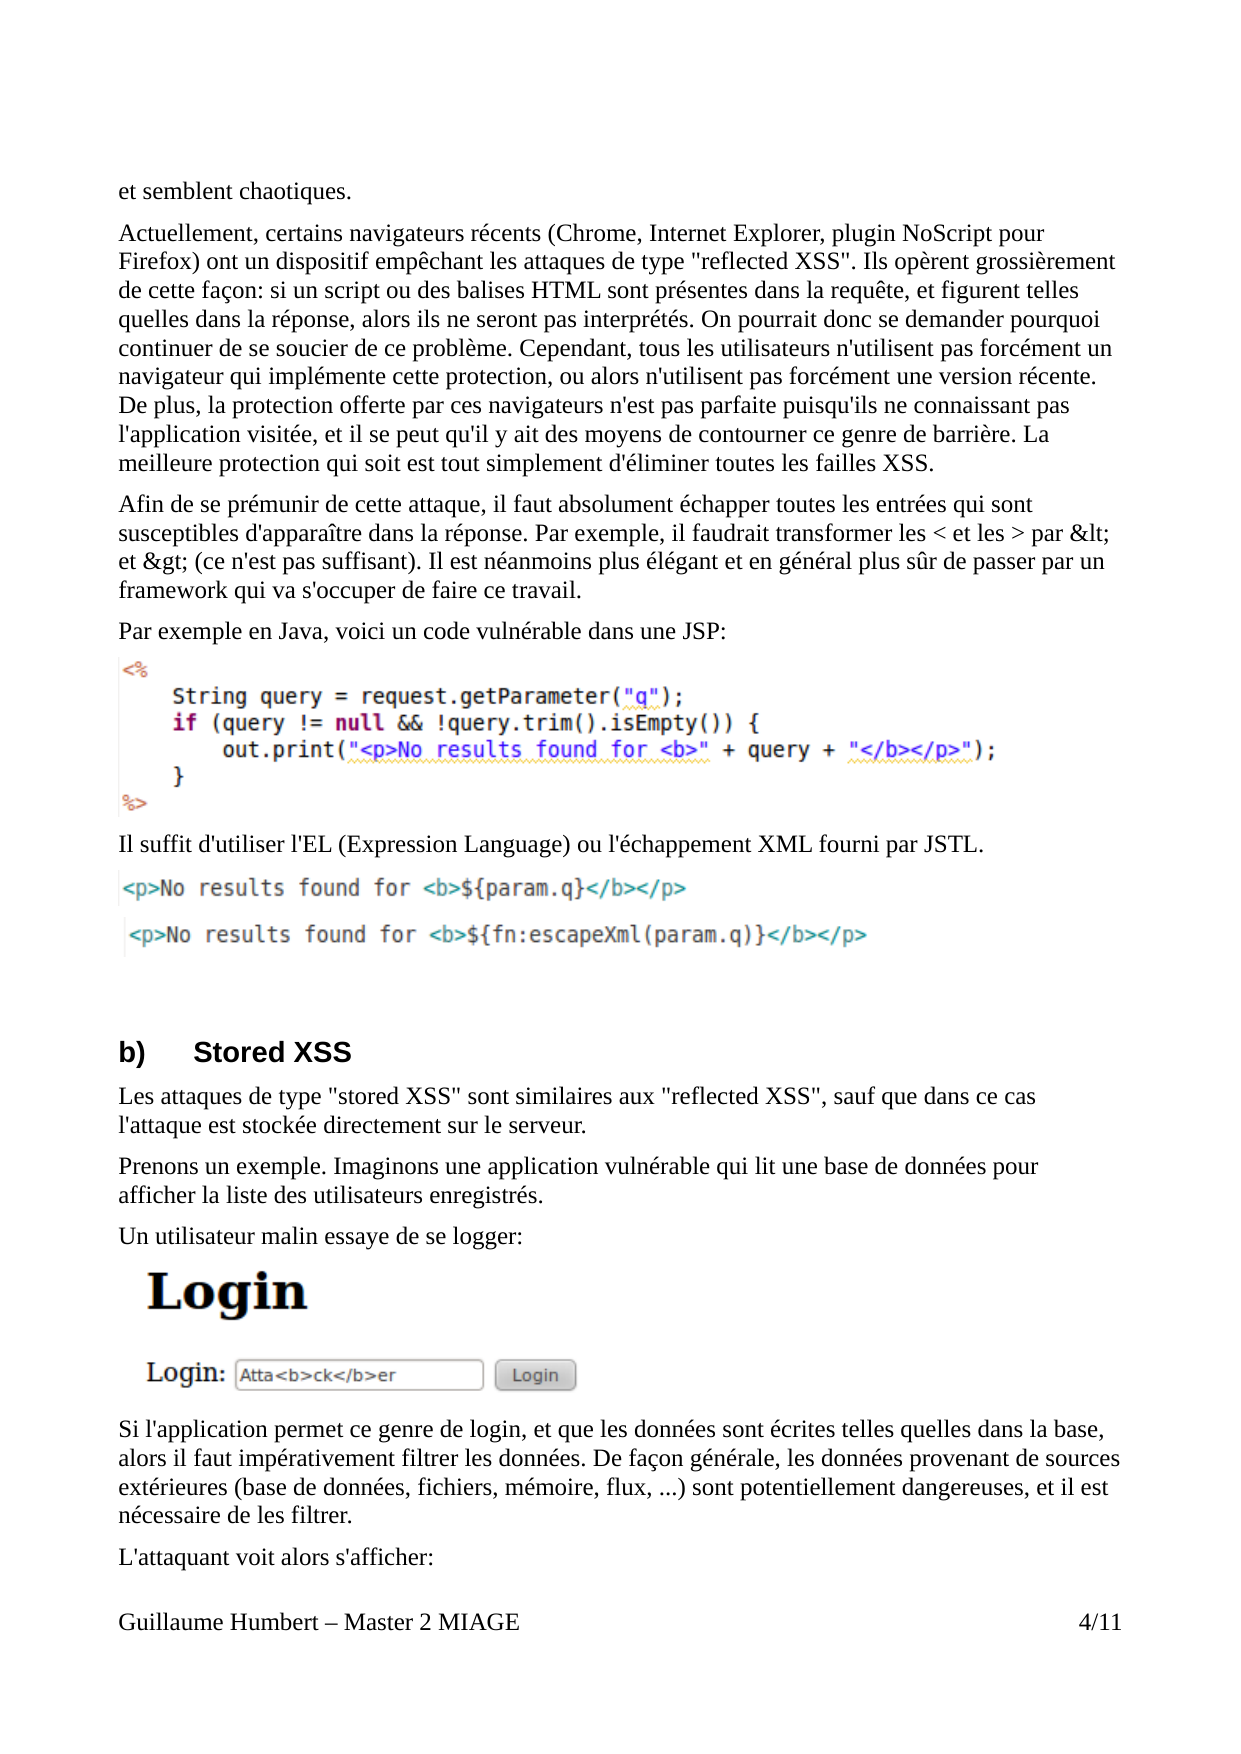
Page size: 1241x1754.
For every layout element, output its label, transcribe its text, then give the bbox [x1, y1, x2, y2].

text Il suffit d'utiliser l'EL (Expression Language) ou l'échappement XML fourni par JSTL. [118, 829, 1122, 858]
picture [118, 1262, 597, 1402]
text Afin de se prémunir de cette attaque, il faut absolument échapper toutes les entrées qui sont susceptibles d'apparaître dans la réponse. Par exemple, il faudrait transformer les < et les > par &lt; et &gt; (ce n'est pas suffisant). Il est néanmoins plus élégant et en général plus sûr de passer par un framework qui va s'occuper de faire ce travail. [118, 489, 1122, 604]
text L'attaquant voit alors s'afficher: [118, 1542, 1122, 1571]
text Les attaques de type "stored XSS" sont similaires aux "reflected XSS", sauf que dans ce cas l'attaque est stockée directement sur le serveur. [118, 1081, 1122, 1139]
picture [118, 657, 1001, 817]
text Un utilisateur malin essaye de se logger: [118, 1221, 1122, 1250]
subtitle Stored XSS [118, 1035, 1122, 1069]
picture [118, 870, 694, 906]
text Par exemple en Java, voici un code vulnérable dans une JSP: [118, 616, 1122, 645]
picture [118, 917, 878, 957]
text et semblent chaotiques. [118, 176, 1122, 205]
text Actuellement, certains navigateurs récents (Chrome, Internet Explorer, plugin NoScript pour Firefox) ont un dispositif empêchant les attaques de type "reflected XSS". Ils opèrent grossièrement de cette façon: si un script ou des balises HTML sont présentes dans la requête, et figurent telles quelles dans la réponse, alors ils ne seront pas interprétés. On pourrait donc se demander pourquoi continuer de se soucier de ce problème. Cependant, tous les utilisateurs n'utilisent pas forcément un navigateur qui implémente cette protection, ou alors n'utilisent pas forcément une version récente. De plus, la protection offerte par ces navigateurs n'est pas parfaite puisqu'ils ne connaissant pas l'application visitée, et il se peut qu'il y ait des moyens de contourner ce genre de barrière. La meilleure protection qui soit est tout simplement d'éliminer toutes les failles XSS. [118, 218, 1122, 476]
text Prenons un exemple. Imaginons une application vulnérable qui lit une base de données pour afficher la liste des utilisateurs enregistrés. [118, 1151, 1122, 1209]
text Si l'application permet ce genre de login, et que les données sont écrites telles quelles dans la base, alors il faut impérativement filtrer les données. De façon générale, les données provenant de sources extérieures (base de données, fichiers, mémoire, flux, ...) sont potentiellement dangereuses, et il est nécessaire de les filtrer. [118, 1414, 1122, 1529]
